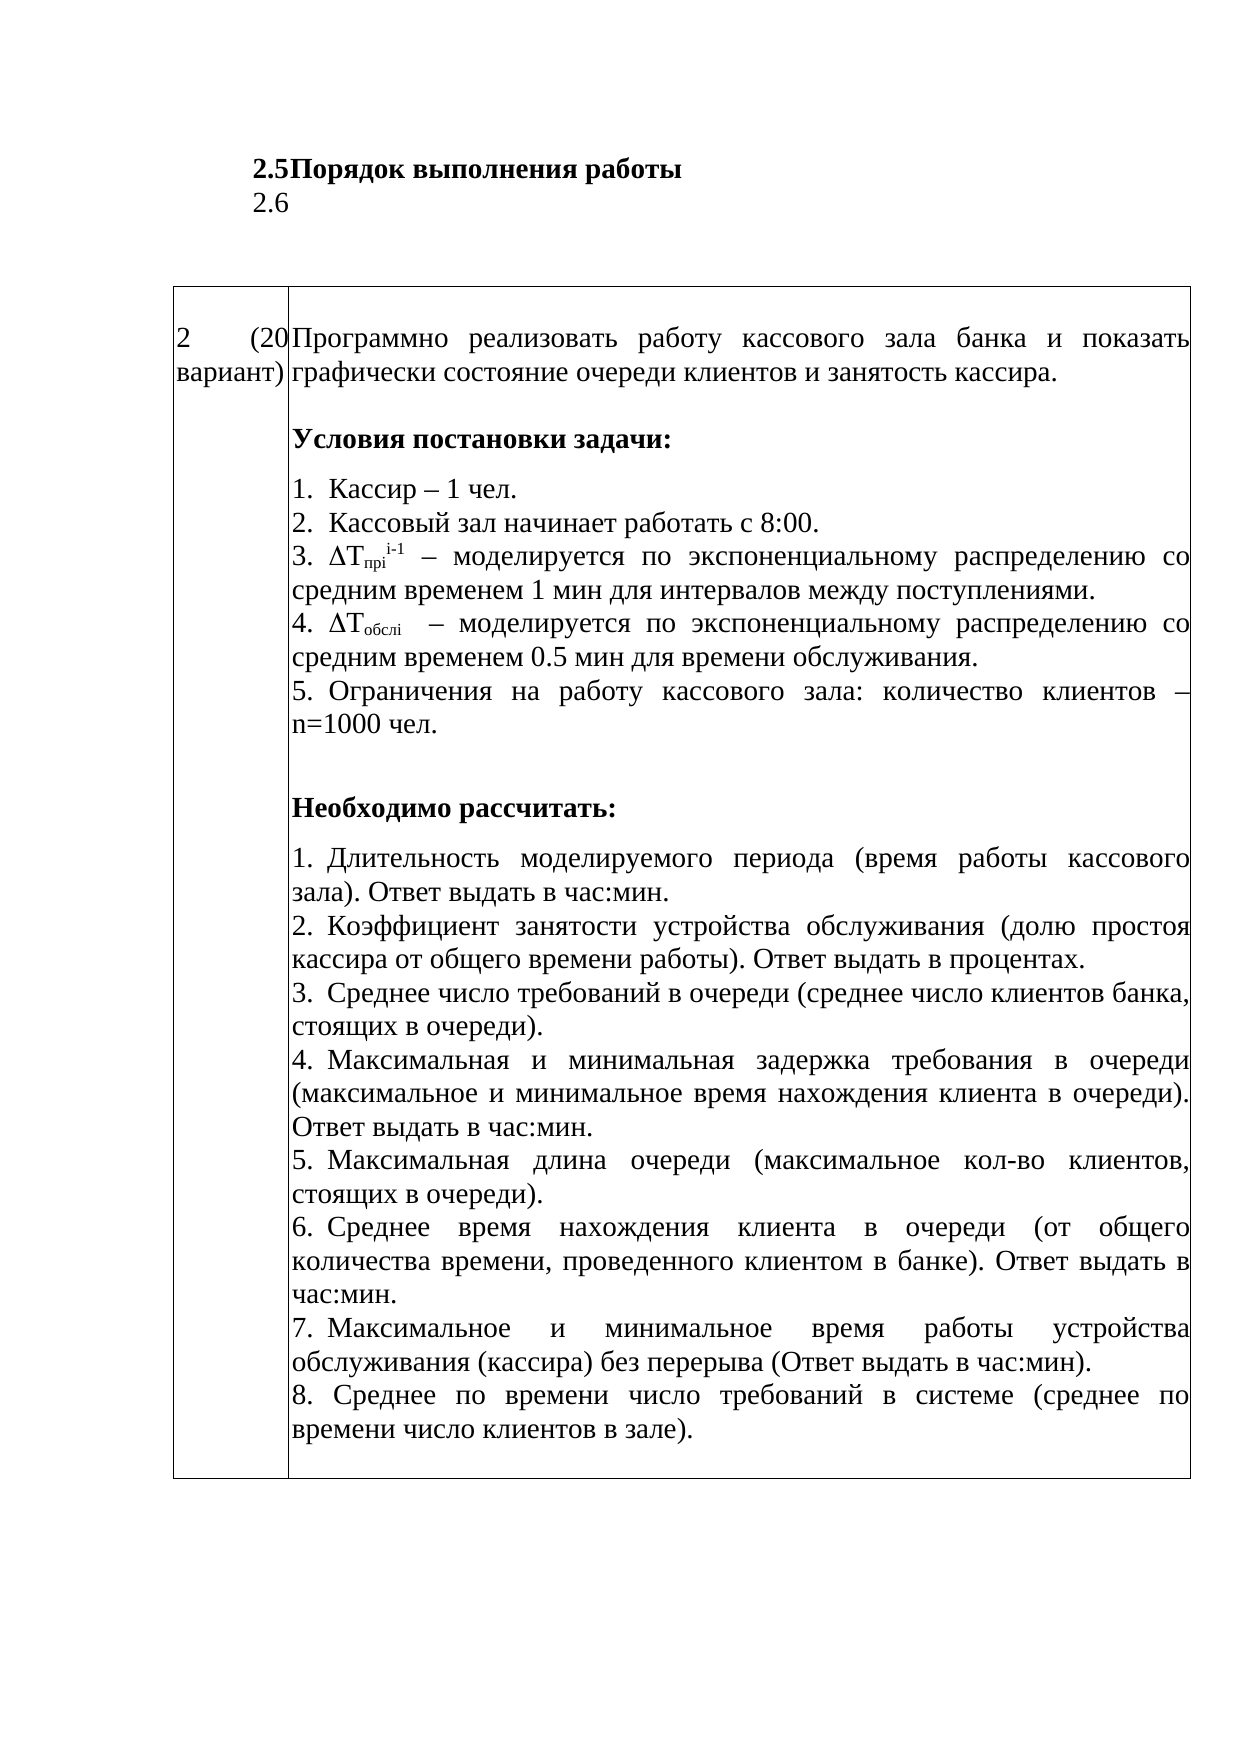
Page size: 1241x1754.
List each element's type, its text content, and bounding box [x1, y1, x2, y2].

table_header Программно реализовать работу кассового зала банка и показать графически состояние очереди клиентов и занятость кассира. Условия постановки задачи: Кассир – 1 чел. Кассовый зал начинает работать с 8:00. Тпрii-1 – моделируется по экспоненциальному распределению со средним временем 1 мин для интервалов между поступлениями. Tобслi – моделируется по экспоненциальному распределению со средним временем 0.5 мин для времени обслуживания. Ограничения на работу кассового зала: количество клиентов – n=1000 чел. Необходимо рассчитать: Длительность моделируемого периода (время работы кассового зала). Ответ выдать в час:мин. Коэффициент занятости устройства обслуживания (долю простоя кассира от общего времени работы). Ответ выдать в процентах. Среднее число требований в очереди (среднее число клиентов банка, стоящих в очереди). Максимальная и минимальная задержка требования в очереди (максимальное и минимальное время нахождения клиента в очереди). Ответ выдать в час:мин. Максимальная длина очереди (максимальное кол-во клиентов, стоящих в очереди). Среднее время нахождения клиента в очереди (от общего количества времени, проведенного клиентом в банке). Ответ выдать в час:мин. Максимальное и минимальное время работы устройства обслуживания (кассира) без перерыва (Ответ выдать в час:мин). 8. Среднее по времени число требований в системе (среднее по времени число клиентов в зале). [289, 287, 1190, 1478]
list Порядок выполнения работы [252, 152, 1152, 185]
table_header 2 (20 вариант) [174, 287, 288, 1478]
